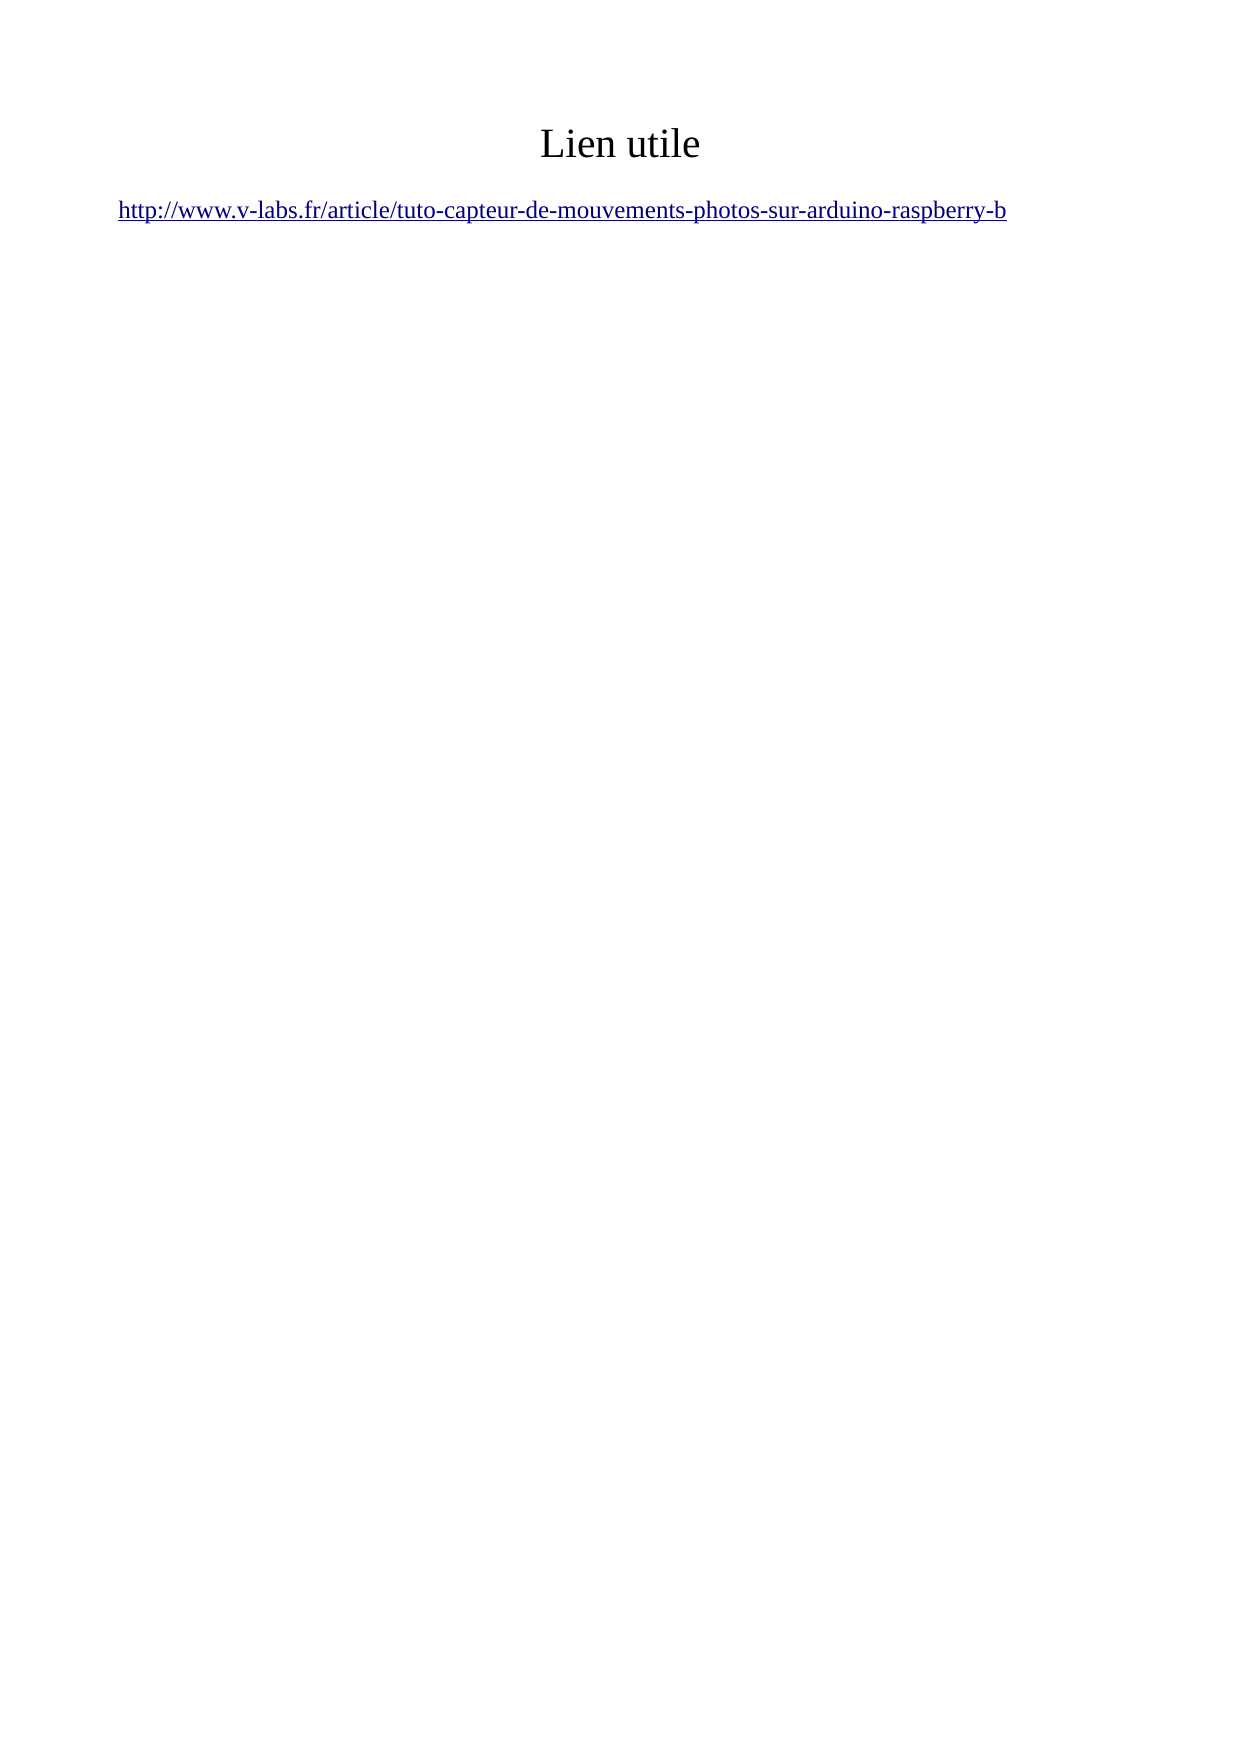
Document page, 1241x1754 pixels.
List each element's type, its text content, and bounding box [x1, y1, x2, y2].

text http://www.v-labs.fr/article/tuto-capteur-de-mouvements-photos-sur-arduino-raspberry-b [118, 195, 1122, 223]
text Lien utile [118, 118, 1122, 166]
